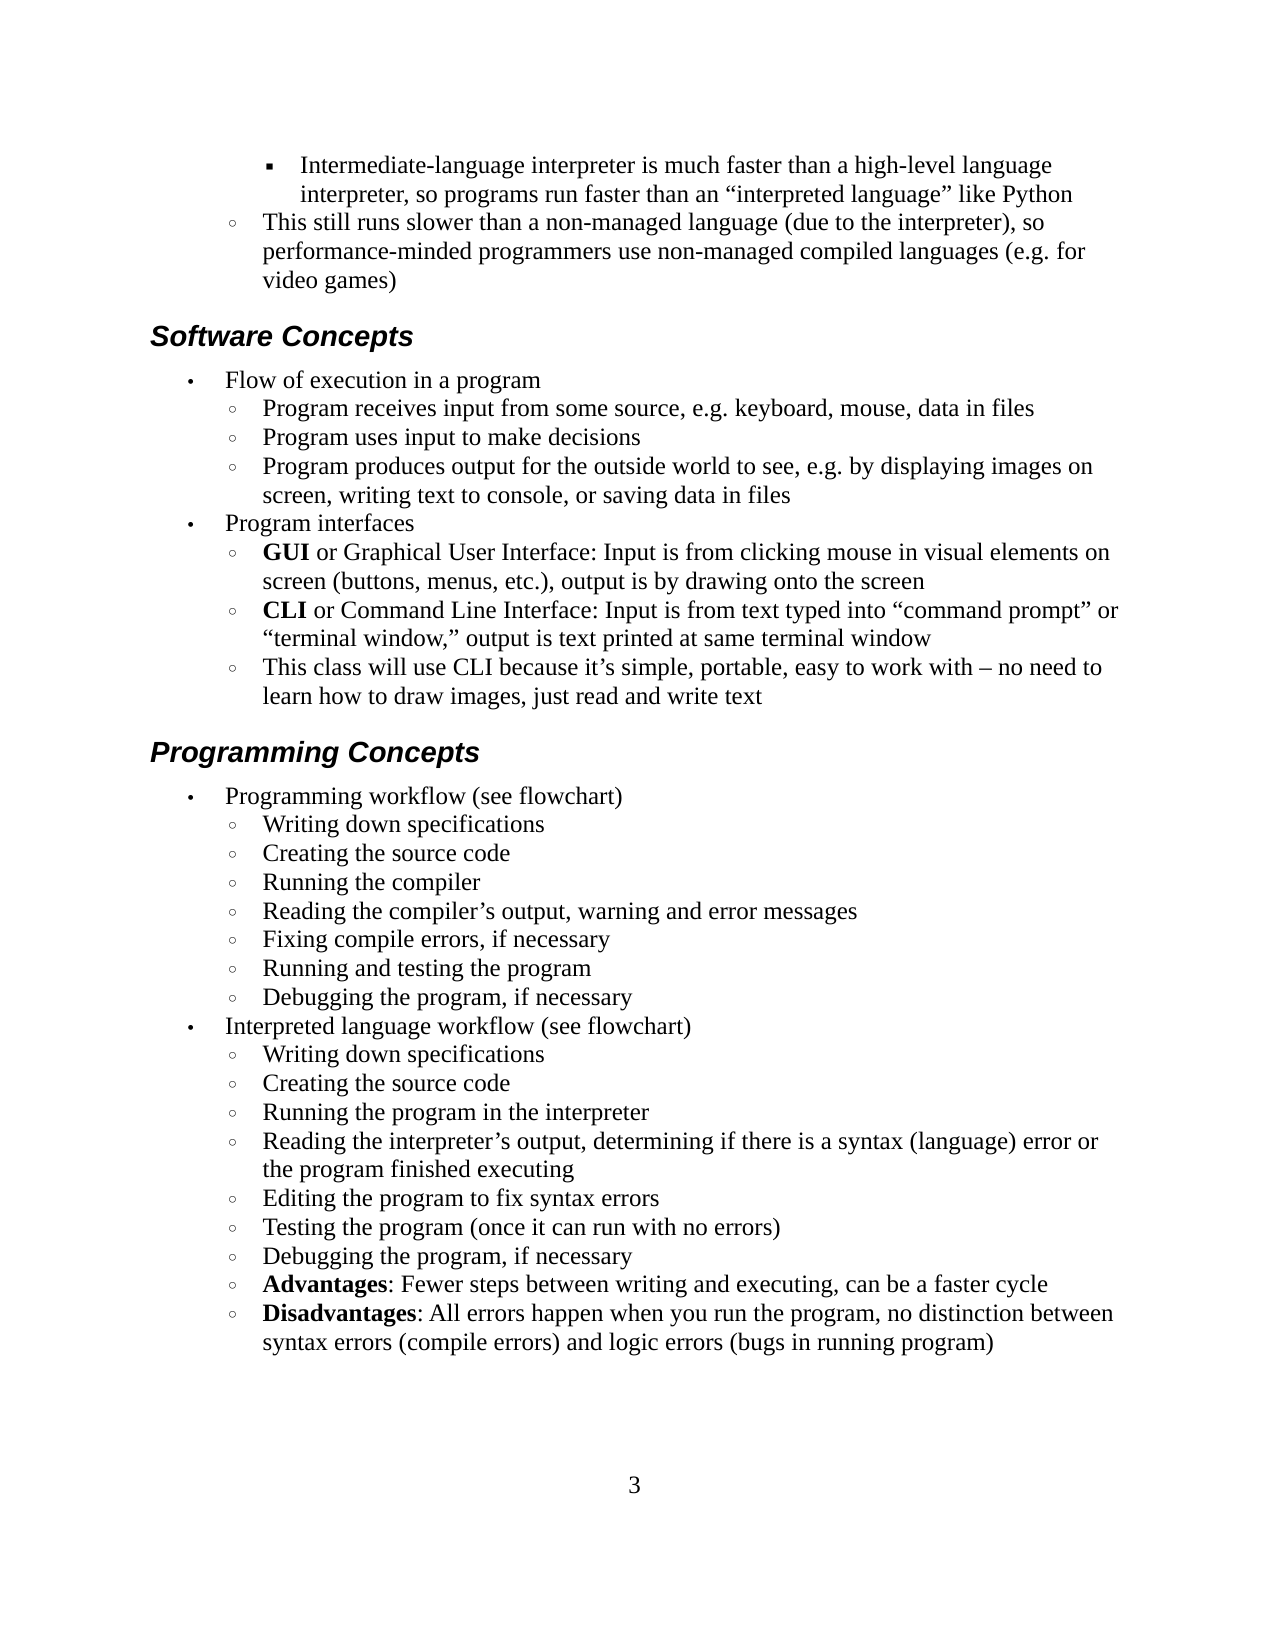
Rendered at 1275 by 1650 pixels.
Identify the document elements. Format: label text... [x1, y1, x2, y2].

list Program uses input to make decisions [225, 422, 1125, 451]
list Flow of execution in a program [187, 365, 1125, 393]
list Writing down specifications [225, 1039, 1125, 1068]
list Editing the program to fix syntax errors [225, 1183, 1125, 1212]
list Testing the program (once it can run with no errors) [225, 1212, 1125, 1241]
list Disadvantages: All errors happen when you run the program, no distinction between syntax errors (compile errors) and logic errors (bugs in running program) [225, 1298, 1125, 1356]
list Advantages: Fewer steps between writing and executing, can be a faster cycle [225, 1269, 1125, 1298]
subtitle Programming Concepts [150, 735, 1125, 768]
list Running and testing the program [225, 953, 1125, 982]
subtitle Software Concepts [150, 319, 1125, 352]
list CLI or Command Line Interface: Input is from text typed into “command prompt” or “terminal window,” output is text printed at same terminal window [225, 595, 1125, 652]
list Reading the interpreter’s output, determining if there is a syntax (language) error or the program finished executing [225, 1126, 1125, 1183]
list Reading the compiler’s output, warning and error messages [225, 896, 1125, 924]
list Creating the source code [225, 1068, 1125, 1097]
list Programming workflow (see flowchart) [187, 781, 1125, 809]
list Program interfaces [187, 508, 1125, 537]
list Running the program in the interpreter [225, 1097, 1125, 1126]
list This still runs slower than a non-managed language (due to the interpreter), so performance-minded programmers use non-managed compiled languages (e.g. for video games) [225, 207, 1125, 294]
list Debugging the program, if necessary [225, 1241, 1125, 1269]
list Fixing compile errors, if necessary [225, 924, 1125, 953]
list Interpreted language workflow (see flowchart) [187, 1011, 1125, 1039]
list Intermediate-language interpreter is much faster than a high-level language interpreter, so programs run faster than an “interpreted language” like Python [262, 150, 1125, 207]
list Running the compiler [225, 867, 1125, 896]
list Program receives input from some source, e.g. keyboard, mouse, data in files [225, 393, 1125, 422]
list Program produces output for the outside world to see, e.g. by displaying images on screen, writing text to console, or saving data in files [225, 451, 1125, 508]
list Writing down specifications [225, 809, 1125, 838]
list Creating the source code [225, 838, 1125, 867]
list Debugging the program, if necessary [225, 982, 1125, 1011]
list This class will use CLI because it’s simple, portable, easy to work with – no need to learn how to draw images, just read and write text [225, 652, 1125, 710]
list GUI or Graphical User Interface: Input is from clicking mouse in visual elements on screen (buttons, menus, etc.), output is by drawing onto the screen [225, 537, 1125, 595]
